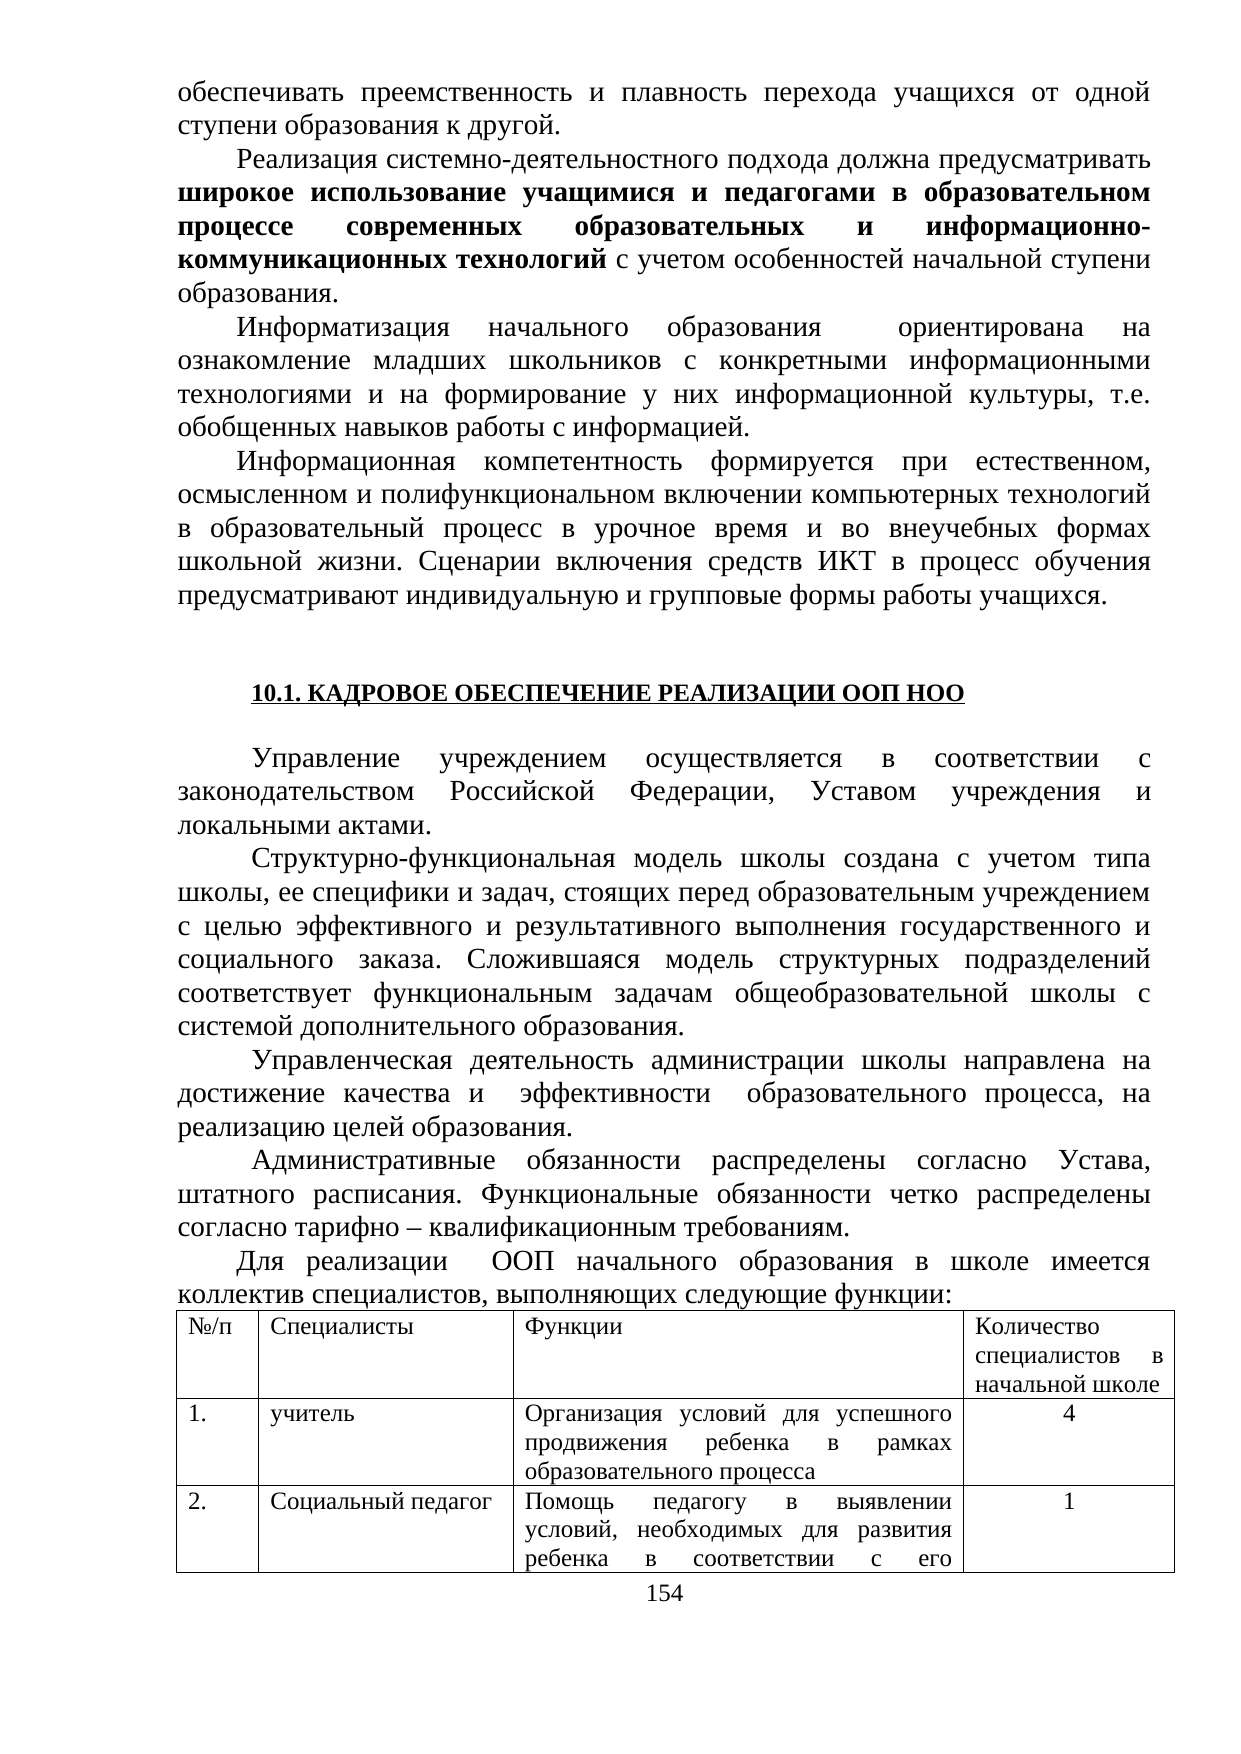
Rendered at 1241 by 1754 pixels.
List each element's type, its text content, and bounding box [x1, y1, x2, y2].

text 10.1. КАДРОВОЕ ОБЕСПЕЧЕНИЕ РЕАЛИЗАЦИИ ООП НОО [177, 678, 1181, 706]
text Управление учреждением осуществляется в соответствии с законодательством Российской Федерации, Уставом учреждения и локальными актами. [177, 740, 1152, 841]
table_header Количество специалистов в начальной школе [964, 1311, 1174, 1397]
text Реализация системно-деятельностного подхода должна предусматривать широкое использование учащимися и педагогами в образовательном процессе современных образовательных и информационно-коммуникационных технологий с учетом особенностей начальной ступени образования. [177, 141, 1152, 309]
table_cell 1 [964, 1486, 1174, 1572]
table_cell учитель [259, 1399, 513, 1485]
text Структурно-функциональная модель школы создана с учетом типа школы, ее специфики и задач, стоящих перед образовательным учреждением с целью эффективного и результативного выполнения государственного и социального заказа. Сложившаяся модель структурных подразделений соответствует функциональным задачам общеобразовательной школы с системой дополнительного образования. [177, 841, 1152, 1042]
table_cell 4 [964, 1399, 1174, 1485]
text Для реализации ООП начального образования в школе имеется коллектив специалистов, выполняющих следующие функции: [177, 1243, 1152, 1310]
text Управленческая деятельность администрации школы направлена на достижение качества и эффективности образовательного процесса, на реализацию целей образования. [177, 1042, 1152, 1142]
text Административные обязанности распределены согласно Устава, штатного расписания. Функциональные обязанности четко распределены согласно тарифно – квалификационным требованиям. [177, 1142, 1152, 1243]
text Информатизация начального образования ориентирована на ознакомление младших школьников с конкретными информационными технологиями и на формирование у них информационной культуры, т.е. обобщенных навыков работы с информацией. [177, 309, 1152, 443]
text Информационная компетентность формируется при естественном, осмысленном и полифункциональном включении компьютерных технологий в образовательный процесс в урочное время и во внеучебных формах школьной жизни. Сценарии включения средств ИКТ в процесс обучения предусматривают индивидуальную и групповые формы работы учащихся. [177, 443, 1152, 611]
table_cell Организация условий для успешного продвижения ребенка в рамках образовательного процесса [514, 1399, 963, 1485]
text обеспечивать преемственность и плавность перехода учащихся от одной ступени образования к другой. [177, 74, 1152, 141]
table_cell Помощь педагогу в выявлении условий, необходимых для развития ребенка в соответствии с его [514, 1486, 963, 1572]
table_cell Социальный педагог [259, 1486, 513, 1572]
table_header Специалисты [259, 1311, 513, 1397]
table_header Функции [514, 1311, 963, 1397]
table_header №/п [177, 1311, 258, 1397]
table_cell 2. [177, 1486, 258, 1572]
table_cell 1. [177, 1399, 258, 1485]
